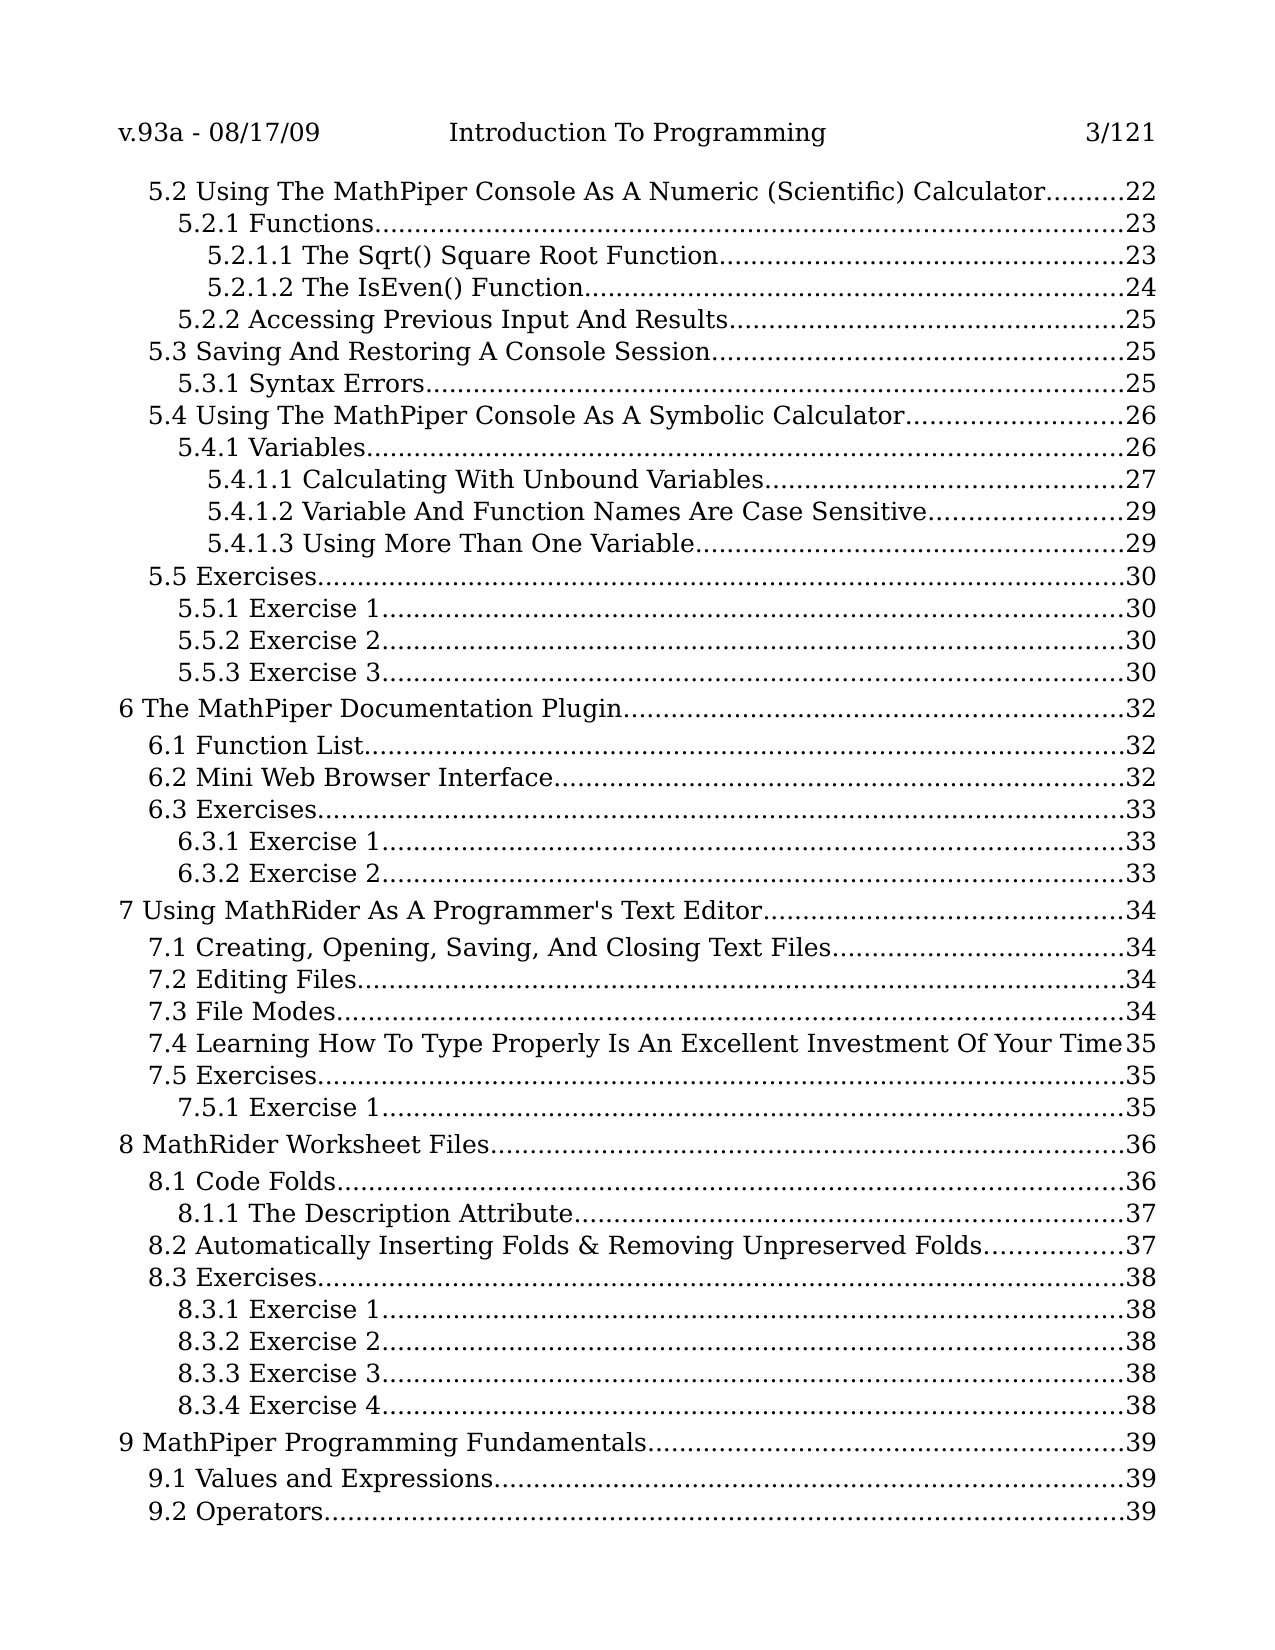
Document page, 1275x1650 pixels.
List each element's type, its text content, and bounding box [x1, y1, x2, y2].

text 6.3.2 Exercise 2 33 [177, 860, 1157, 889]
text 7.5 Exercises 35 [148, 1061, 1157, 1091]
text 8.1.1 The Description Attribute 37 [177, 1199, 1157, 1228]
text 5.5.2 Exercise 2 30 [177, 626, 1157, 655]
text 8.3.3 Exercise 3 38 [177, 1359, 1157, 1388]
text 5.4.1.3 Using More Than One Variable 29 [207, 530, 1157, 559]
text 7 Using MathRider As A Programmer's Text Editor 34 [118, 896, 1157, 926]
text 5.5 Exercises 30 [148, 562, 1157, 591]
text 5.2.1.2 The IsEven() Function 24 [207, 273, 1157, 302]
text 8.3.2 Exercise 2 38 [177, 1327, 1157, 1356]
text 8.3 Exercises 38 [148, 1263, 1157, 1292]
text 6.2 Mini Web Browser Interface 32 [148, 763, 1157, 793]
text 8.2 Automatically Inserting Folds & Removing Unpreserved Folds 37 [148, 1231, 1157, 1260]
text 6.1 Function List 32 [148, 731, 1157, 761]
text 8.3.4 Exercise 4 38 [177, 1391, 1157, 1421]
text 7.5.1 Exercise 1 35 [177, 1093, 1157, 1123]
text 6.3 Exercises 33 [148, 796, 1157, 825]
text 6 The MathPiper Documentation Plugin 32 [118, 695, 1157, 724]
text 5.5.3 Exercise 3 30 [177, 658, 1157, 687]
text 5.3 Saving And Restoring A Console Session 25 [148, 337, 1157, 366]
text 5.3.1 Syntax Errors 25 [177, 369, 1157, 398]
text 5.2 Using The MathPiper Console As A Numeric (Scientific) Calculator 22 [148, 177, 1157, 206]
text 5.2.1 Functions 23 [177, 209, 1157, 238]
text 8.1 Code Folds 36 [148, 1167, 1157, 1196]
text 8.3.1 Exercise 1 38 [177, 1295, 1157, 1324]
text 5.5.1 Exercise 1 30 [177, 594, 1157, 623]
text 7.4 Learning How To Type Properly Is An Excellent Investment Of Your Time 35 [148, 1029, 1157, 1058]
text 9 MathPiper Programming Fundamentals 39 [118, 1428, 1157, 1457]
text 5.4.1 Variables 26 [177, 433, 1157, 463]
text 5.2.1.1 The Sqrt() Square Root Function 23 [207, 241, 1157, 270]
text 9.1 Values and Expressions 39 [148, 1465, 1157, 1494]
text 8 MathRider Worksheet Files 36 [118, 1130, 1157, 1159]
text 7.3 File Modes 34 [148, 997, 1157, 1026]
text 5.4.1.2 Variable And Function Names Are Case Sensitive 29 [207, 498, 1157, 527]
text 7.1 Creating, Opening, Saving, And Closing Text Files 34 [148, 933, 1157, 962]
text 5.2.2 Accessing Previous Input And Results 25 [177, 305, 1157, 334]
text 5.4 Using The MathPiper Console As A Symbolic Calculator 26 [148, 401, 1157, 431]
text 6.3.1 Exercise 1 33 [177, 828, 1157, 857]
text 7.2 Editing Files 34 [148, 965, 1157, 994]
text 5.4.1.1 Calculating With Unbound Variables 27 [207, 466, 1157, 495]
text 9.2 Operators 39 [148, 1497, 1157, 1526]
